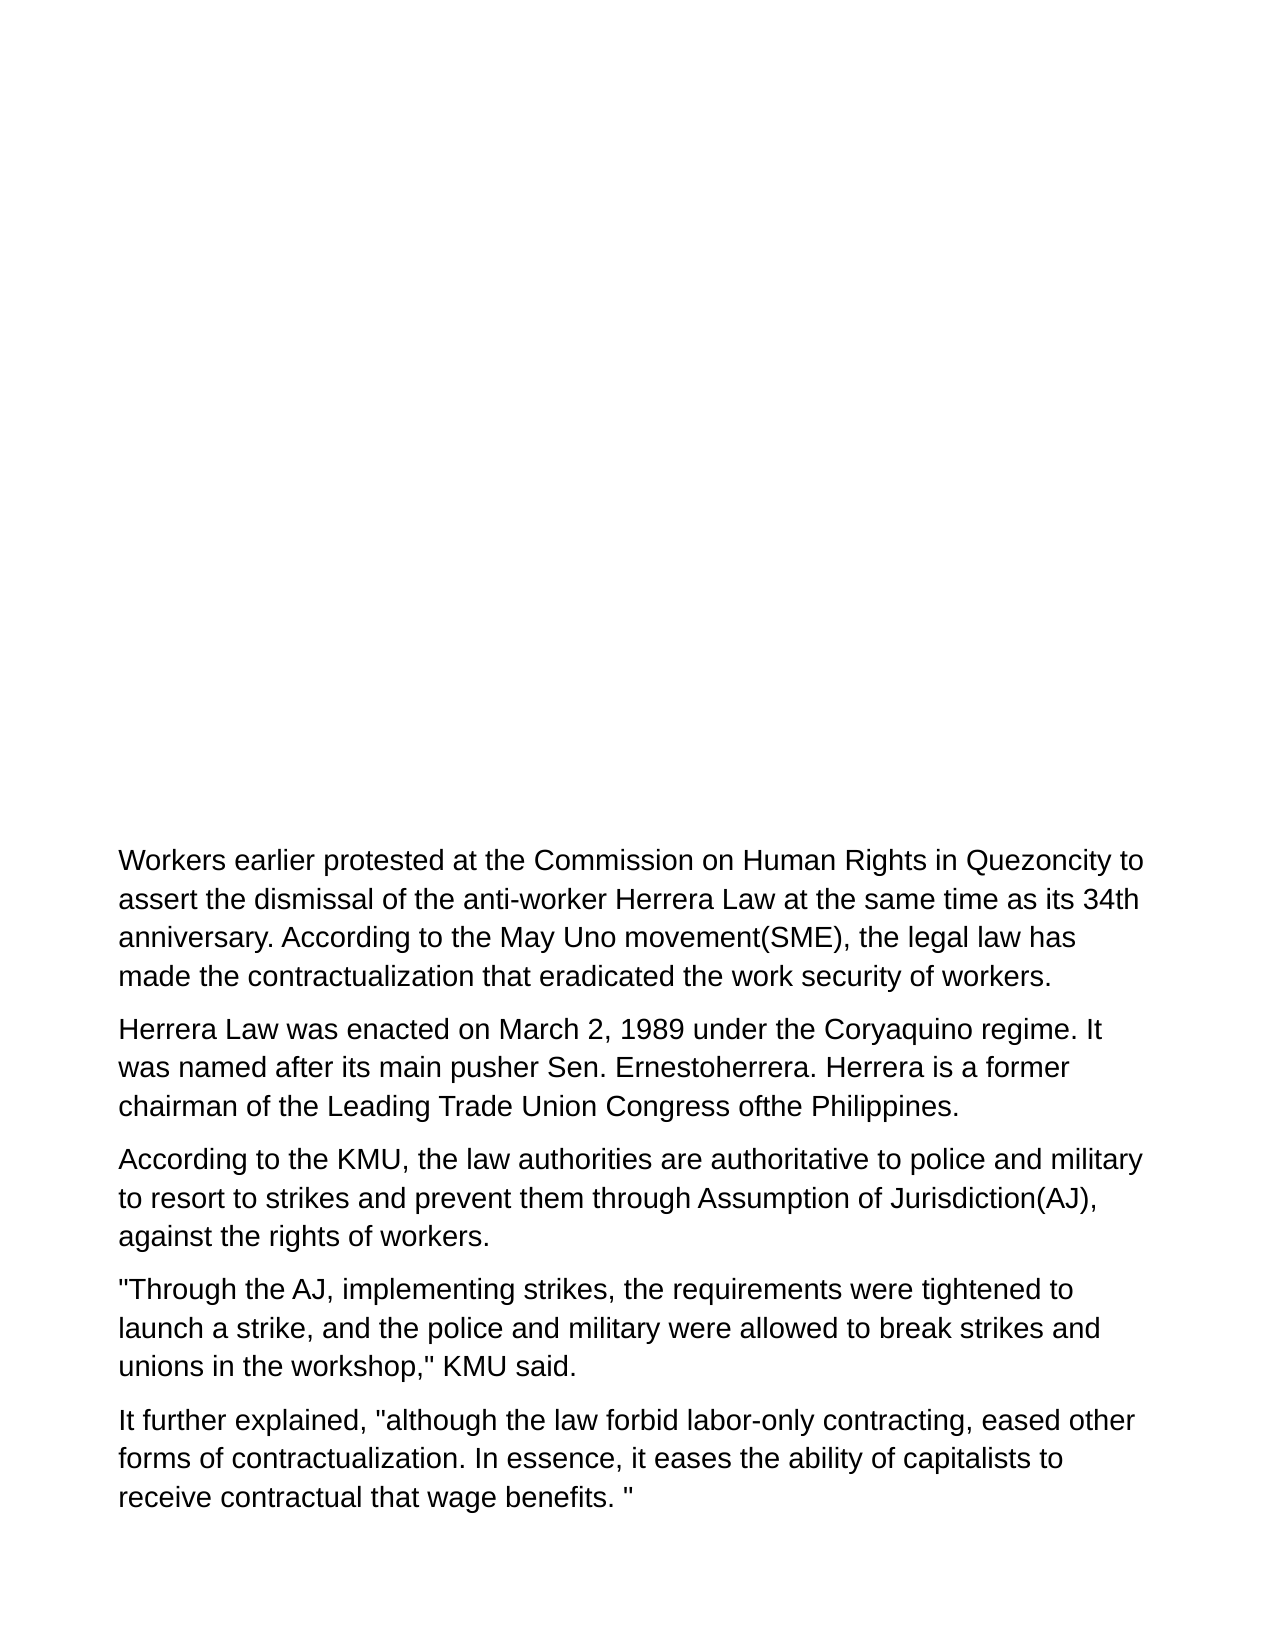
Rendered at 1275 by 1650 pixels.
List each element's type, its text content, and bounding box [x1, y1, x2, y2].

text According to the KMU, the law authorities are authoritative to police and military to resort to strikes and prevent them through Assumption of Jurisdiction(AJ), against the rights of workers. [118, 1142, 1157, 1253]
text Herrera Law was enacted on March 2, 1989 under the Coryaquino regime. It was named after its main pusher Sen. Ernestoherrera. Herrera is a former chairman of the Leading Trade Union Congress ofthe Philippines. [118, 1012, 1157, 1123]
text "Through the AJ, implementing strikes, the requirements were tightened to launch a strike, and the police and military were allowed to break strikes and unions in the workshop," KMU said. [118, 1272, 1157, 1383]
text It further explained, "although the law forbid labor-only contracting, eased other forms of contractualization. In essence, it eases the ability of capitalists to receive contractual that wage benefits. " [118, 1403, 1157, 1513]
text Workers earlier protested at the Commission on Human Rights in Quezoncity to assert the dismissal of the anti-worker Herrera Law at the same time as its 34th anniversary. According to the May Uno movement(SME), the legal law has made the contractualization that eradicated the work security of workers. [118, 118, 1157, 992]
